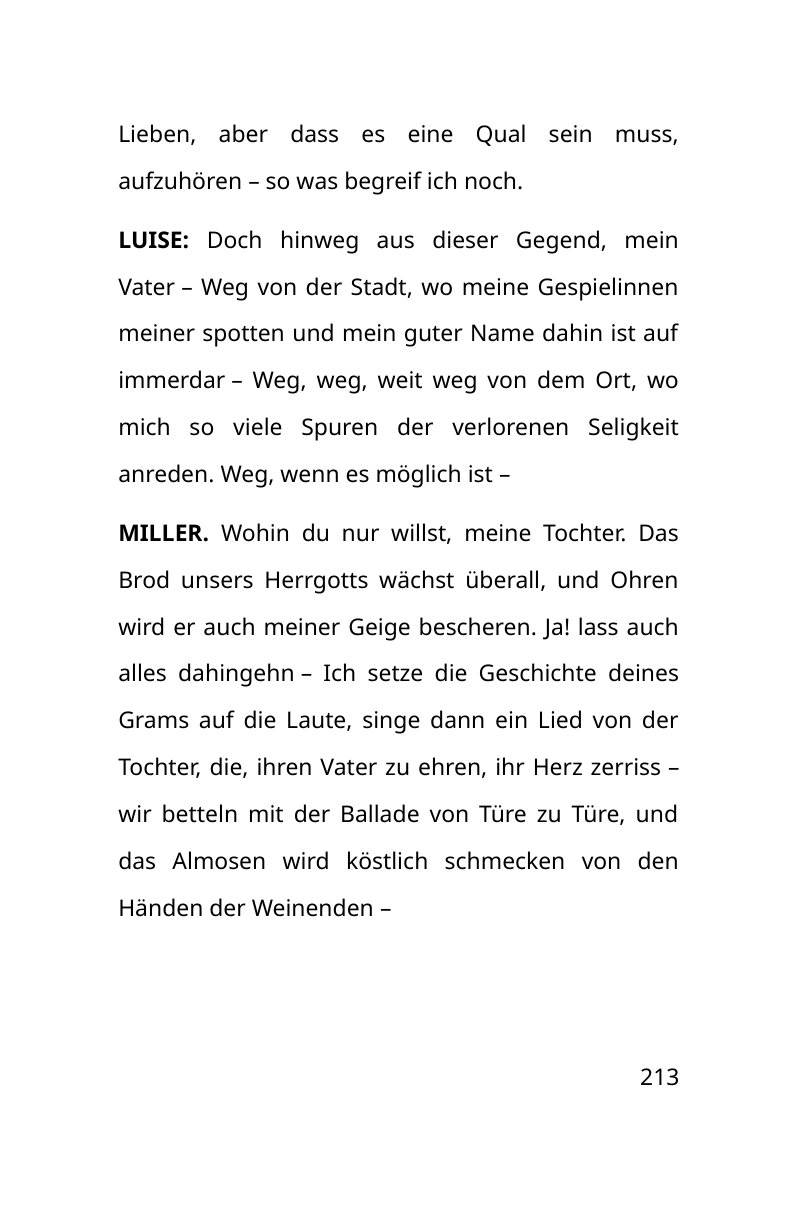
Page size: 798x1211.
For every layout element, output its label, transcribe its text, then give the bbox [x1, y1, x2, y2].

text MILLER. Wohin du nur willst, meine Tochter. Das Brod unsers Herrgotts wächst überall, und Ohren wird er auch meiner Geige bescheren. Ja! lass auch alles dahingehn – Ich setze die Geschichte deines Grams auf die Laute, singe dann ein Lied von der Tochter, die, ihren Vater zu ehren, ihr Herz zerriss – wir betteln mit der Ballade von Türe zu Türe, und das Almosen wird köstlich schmecken von den Händen der Weinenden – [118, 517, 679, 923]
text LUISE: Doch hinweg aus dieser Gegend, mein Vater – Weg von der Stadt, wo meine Gespielinnen meiner spotten und mein guter Name dahin ist auf immerdar – Weg, weg, weit weg von dem Ort, wo mich so viele Spuren der verlorenen Seligkeit anreden. Weg, wenn es möglich ist – [118, 224, 679, 489]
text Lieben, aber dass es eine Qual sein muss, aufzuhören – so was begreif ich noch. [118, 118, 679, 196]
